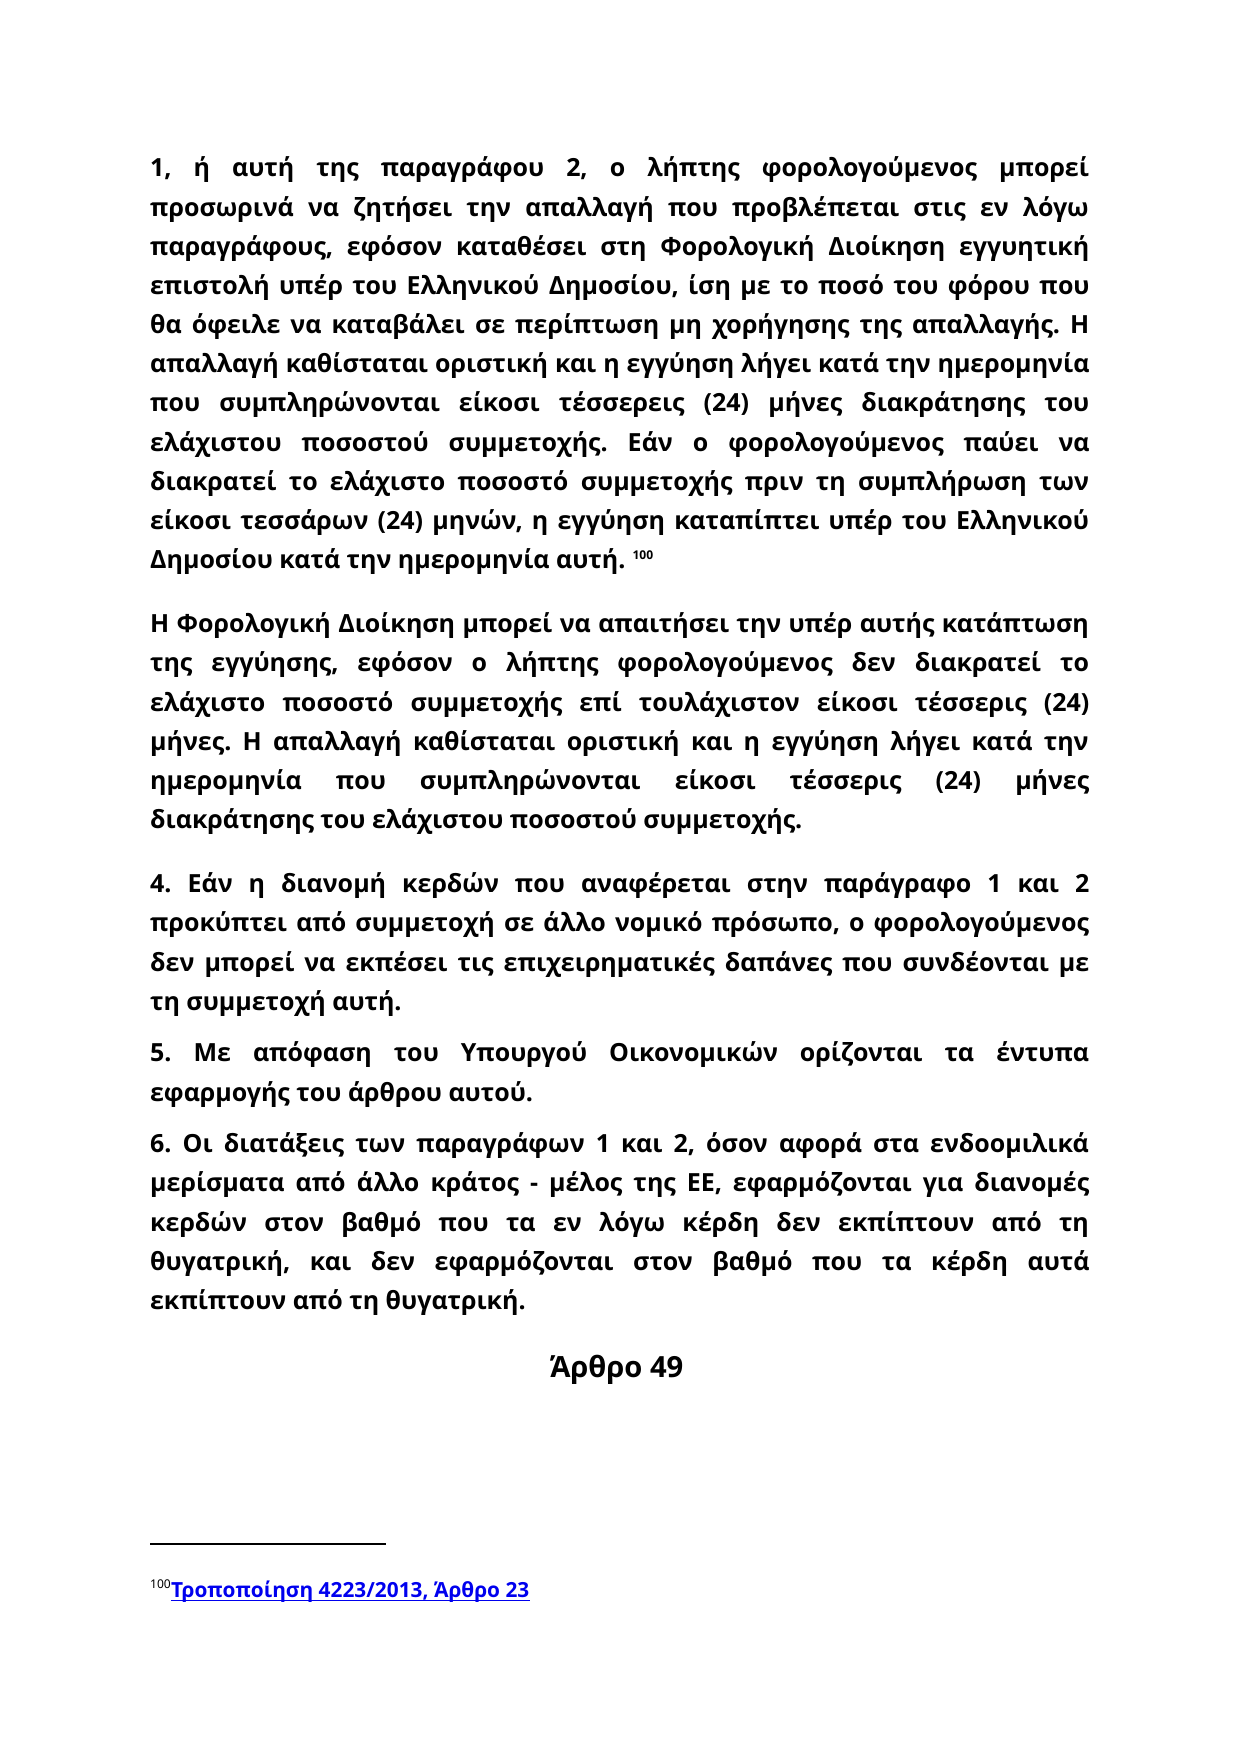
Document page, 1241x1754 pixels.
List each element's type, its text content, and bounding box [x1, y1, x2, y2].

text 4. Εάν η διανομή κερδών που αναφέρεται στην παράγραφο 1 και 2 προκύπτει από συμμετοχή σε άλλο νομικό πρόσωπο, ο φορολογούμενος δεν μπορεί να εκπέσει τις επιχειρηματικές δαπάνες που συνδέονται με τη συμμετοχή αυτή. [150, 866, 1090, 1017]
subtitle Άρθρο 49 [150, 1347, 1090, 1386]
text 6. Οι διατάξεις των παραγράφων 1 και 2, όσον αφορά στα ενδοομιλικά μερίσματα από άλλο κράτος - μέλος της ΕΕ, εφαρμόζονται για διανομές κερδών στον βαθμό που τα εν λόγω κέρδη δεν εκπίπτουν από τη θυγατρική, και δεν εφαρμόζονται στον βαθμό που τα κέρδη αυτά εκπίπτουν από τη θυγατρική. [150, 1126, 1090, 1317]
text Η Φορολογική Διοίκηση μπορεί να απαιτήσει την υπέρ αυτής κατάπτωση της εγγύησης, εφόσον ο λήπτης φορολογούμενος δεν διακρατεί το ελάχιστο ποσοστό συμμετοχής επί τουλάχιστον είκοσι τέσσερις (24) μήνες. Η απαλλαγή καθίσταται οριστική και η εγγύηση λήγει κατά την ημερομηνία που συμπληρώνονται είκοσι τέσσερις (24) μήνες διακράτησης του ελάχιστου ποσοστού συμμετοχής. [150, 606, 1090, 836]
text 1, ή αυτή της παραγράφου 2, ο λήπτης φορολογούμενος μπορεί προσωρινά να ζητήσει την απαλλαγή που προβλέπεται στις εν λόγω παραγράφους, εφόσον καταθέσει στη Φορολογική Διοίκηση εγγυητική επιστολή υπέρ του Ελληνικού Δημοσίου, ίση με το ποσό του φόρου που θα όφειλε να καταβάλει σε περίπτωση μη χορήγησης της απαλλαγής. Η απαλλαγή καθίσταται οριστική και η εγγύηση λήγει κατά την ημερομηνία που συμπληρώνονται είκοσι τέσσερεις (24) μήνες διακράτησης του ελάχιστου ποσοστού συμμετοχής. Εάν ο φορολογούμενος παύει να διακρατεί το ελάχιστο ποσοστό συμμετοχής πριν τη συμπλήρωση των είκοσι τεσσάρων (24) μηνών, η εγγύηση καταπίπτει υπέρ του Ελληνικού Δημοσίου κατά την ημερομηνία αυτή. [150, 150, 1090, 576]
text 5. Με απόφαση του Υπουργού Οικονομικών ορίζονται τα έντυπα εφαρμογής του άρθρου αυτού. [150, 1035, 1090, 1108]
text Τροποποίηση 4223/2013, Άρθρο 23 [150, 1576, 1090, 1604]
